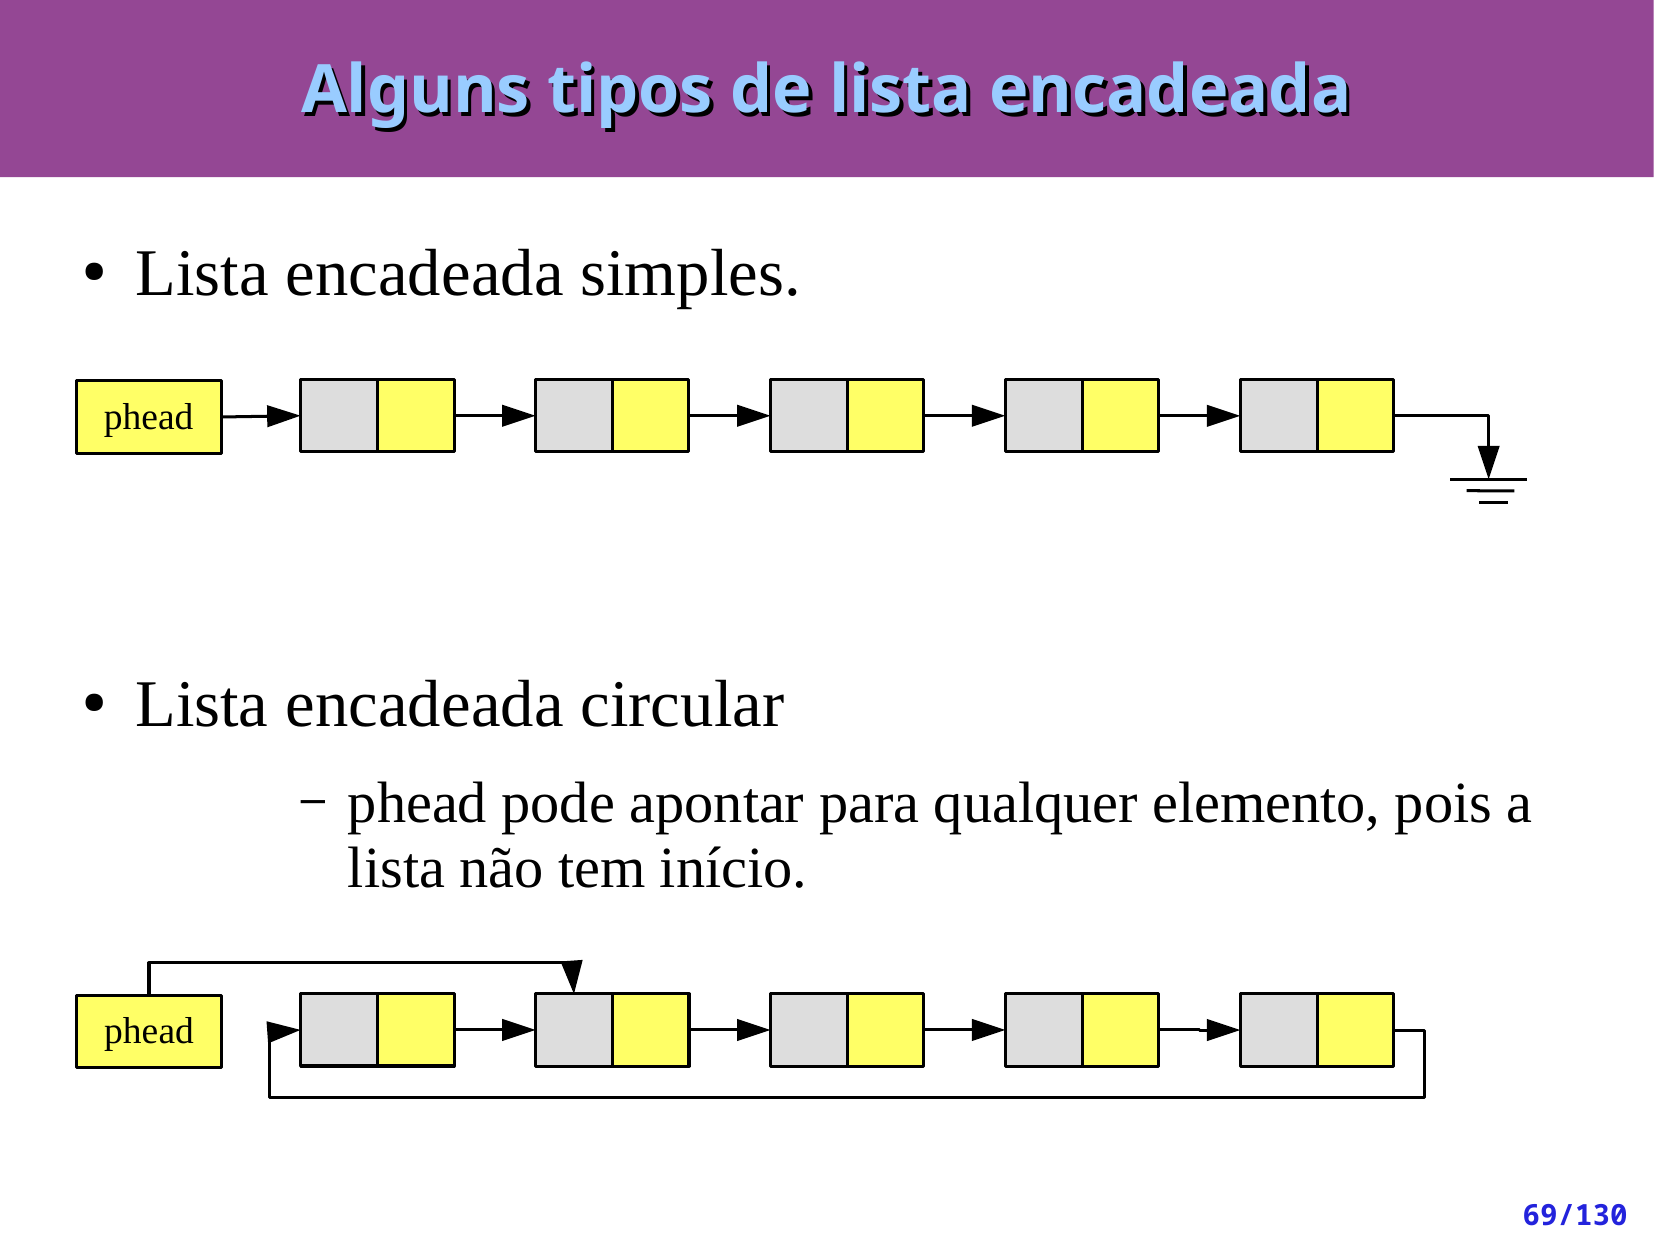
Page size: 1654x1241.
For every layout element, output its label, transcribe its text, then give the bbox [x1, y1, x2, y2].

text_box [1240, 379, 1394, 452]
text_box [1005, 379, 1159, 452]
text_box phead [76, 995, 222, 1068]
text_box [1240, 993, 1394, 1067]
text_box [770, 993, 924, 1067]
text_box [300, 379, 455, 452]
text_box [535, 993, 689, 1067]
list Lista encadeada circular phead pode apontar para qualquer elemento, pois a lista não tem início. [64, 667, 1553, 901]
text_box [1005, 993, 1159, 1067]
list Lista encadeada simples. [64, 236, 1553, 346]
text_box phead [76, 380, 222, 454]
text_box [535, 379, 689, 452]
title Alguns tipos de lista encadeada [82, 0, 1571, 176]
text_box [300, 993, 455, 1067]
text_box [770, 379, 924, 452]
